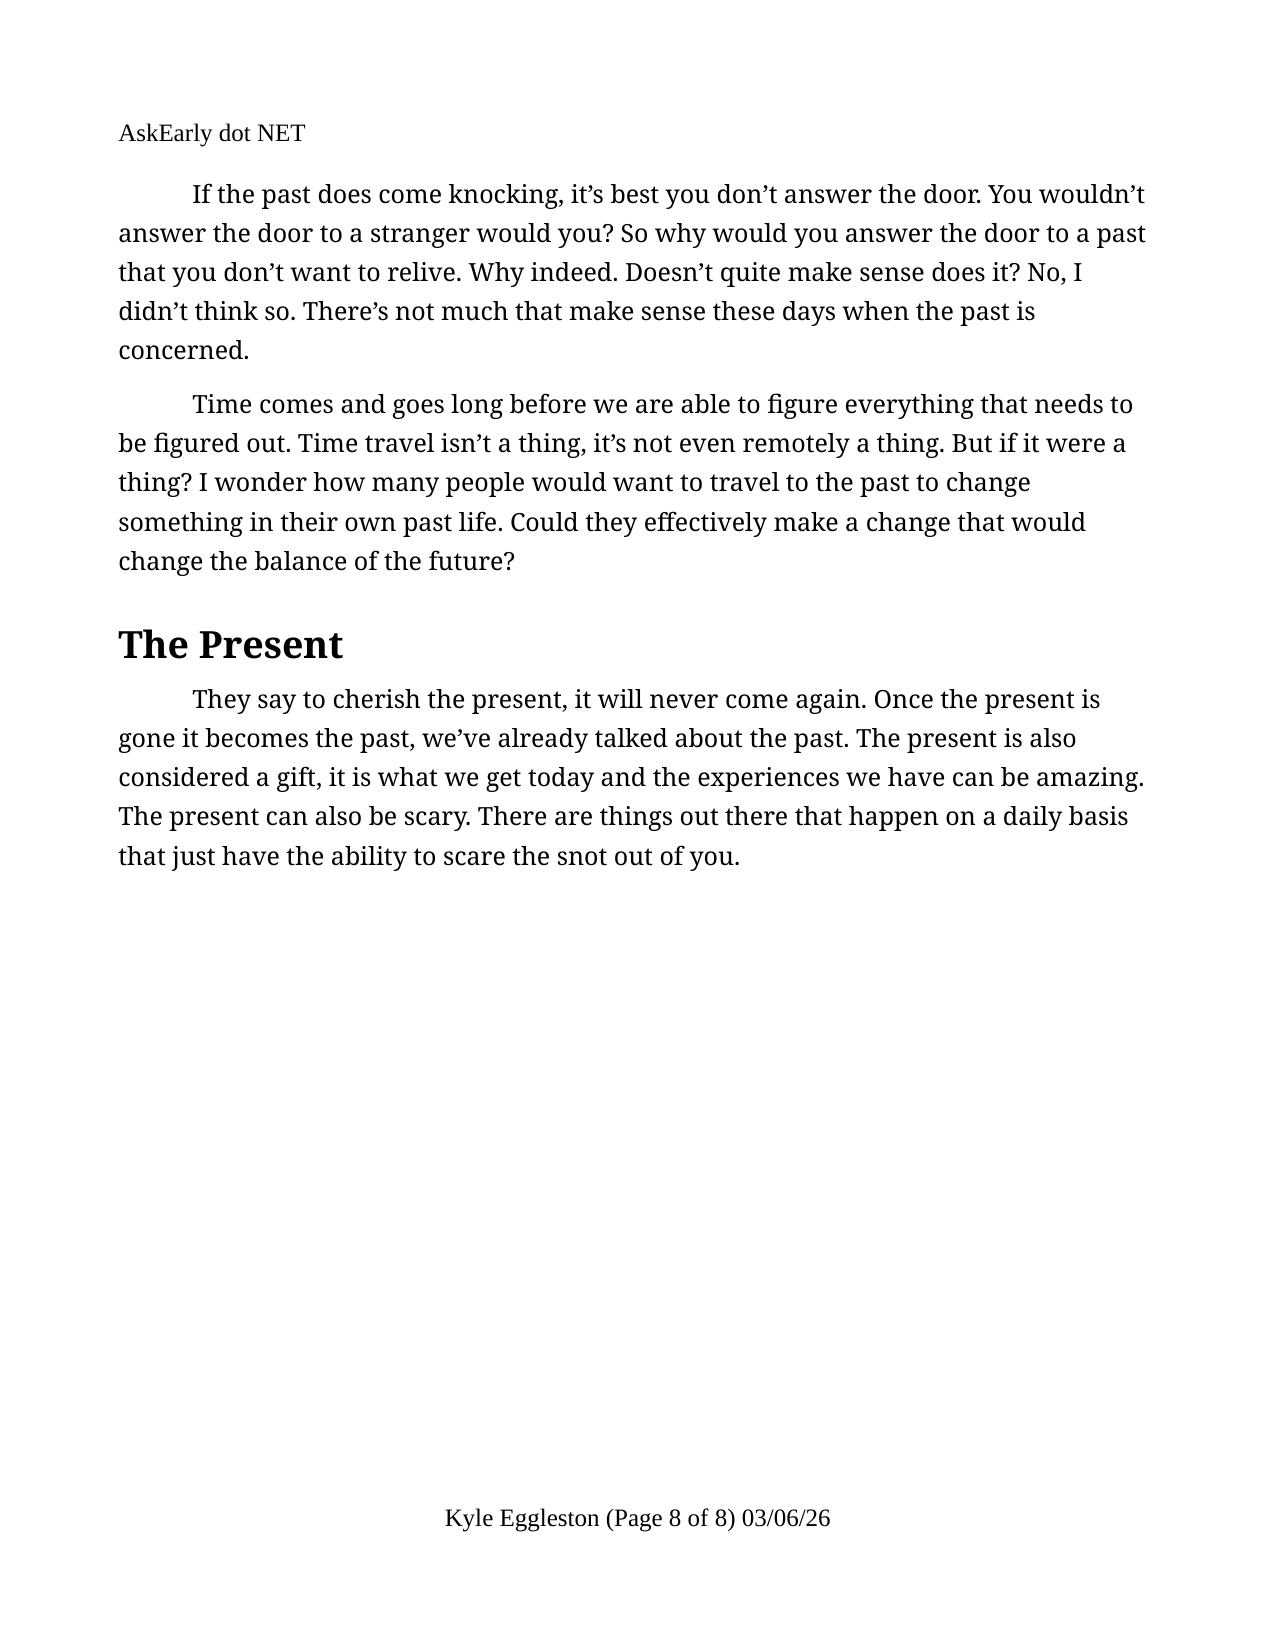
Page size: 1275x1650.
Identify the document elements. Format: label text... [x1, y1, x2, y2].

subtitle The Present [118, 618, 1157, 669]
text If the past does come knocking, it’s best you don’t answer the door. You wouldn’t answer the door to a stranger would you? So why would you answer the door to a past that you don’t want to relive. Why indeed. Doesn’t quite make sense does it? No, I didn’t think so. There’s not much that make sense these days when the past is concerned. [118, 176, 1157, 367]
text Time comes and goes long before we are able to figure everything that needs to be figured out. Time travel isn’t a thing, it’s not even remotely a thing. But if it were a thing? I wonder how many people would want to travel to the past to change something in their own past life. Could they effectively make a change that would change the balance of the future? [118, 387, 1157, 577]
text They say to cherish the present, it will never come again. Once the present is gone it becomes the past, we’ve already talked about the past. The present is also considered a gift, it is what we get today and the experiences we have can be amazing. The present can also be scary. There are things out there that happen on a daily basis that just have the ability to scare the snot out of you. [118, 682, 1157, 872]
